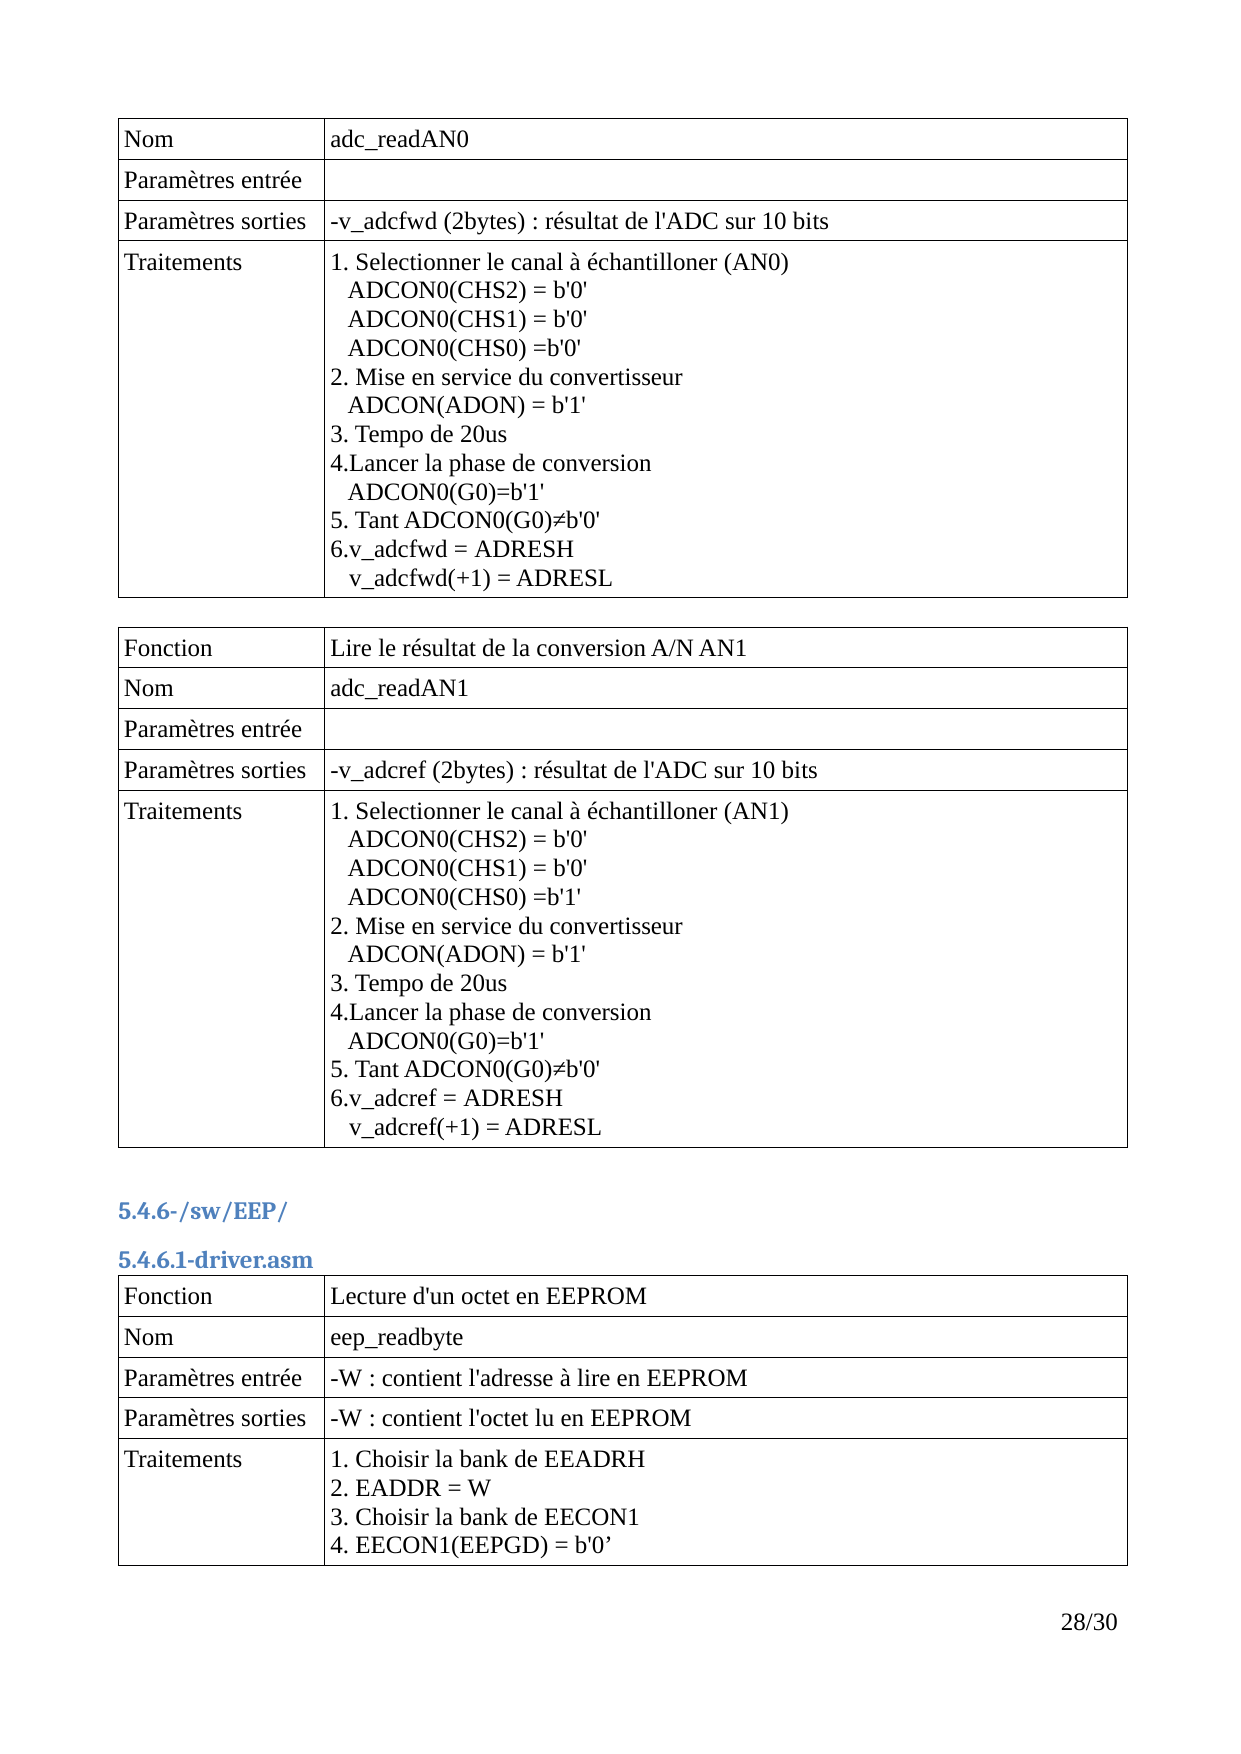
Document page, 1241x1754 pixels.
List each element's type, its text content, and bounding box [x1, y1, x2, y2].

table_cell Traitements [119, 241, 324, 597]
table_cell 1. Selectionner le canal à échantilloner (AN1) ADCON0(CHS2) = b'0' ADCON0(CHS1) = b'0' ADCON0(CHS0) =b'1' 2. Mise en service du convertisseur ADCON(ADON) = b'1' 3. Tempo de 20us 4.Lancer la phase de conversion ADCON0(G0)=b'1' 5. Tant ADCON0(G0)≠b'0' 6.v_adcref = ADRESH v_adcref(+1) = ADRESL [325, 791, 1127, 1146]
table_header Fonction [119, 628, 324, 667]
table_cell eep_readbyte [325, 1317, 1127, 1356]
table_cell -W : contient l'octet lu en EEPROM [325, 1398, 1127, 1438]
table_cell Paramètres sorties [119, 201, 324, 240]
table_cell Paramètres sorties [119, 750, 324, 789]
table_header Fonction [119, 1276, 324, 1316]
table_cell Paramètres sorties [119, 1398, 324, 1438]
table_cell Paramètres entrée [119, 709, 324, 749]
table_header Lecture d'un octet en EEPROM [325, 1276, 1127, 1316]
table_cell Nom [119, 668, 324, 708]
table_cell Nom [119, 119, 324, 159]
table_cell Traitements [119, 791, 324, 1146]
subtitle 5.4.6-/sw/EEP/ [118, 1197, 1122, 1225]
table_cell 1. Selectionner le canal à échantilloner (AN0) ADCON0(CHS2) = b'0' ADCON0(CHS1) = b'0' ADCON0(CHS0) =b'0' 2. Mise en service du convertisseur ADCON(ADON) = b'1' 3. Tempo de 20us 4.Lancer la phase de conversion ADCON0(G0)=b'1' 5. Tant ADCON0(G0)≠b'0' 6.v_adcfwd = ADRESH v_adcfwd(+1) = ADRESL [325, 241, 1127, 597]
table_cell -v_adcfwd (2bytes) : résultat de l'ADC sur 10 bits [325, 201, 1127, 240]
table_cell adc_readAN0 [325, 119, 1127, 159]
table_cell 1. Choisir la bank de EEADRH 2. EADDR = W 3. Choisir la bank de EECON1 4. EECON1(EEPGD) = b'0’ [325, 1439, 1127, 1565]
table_cell -W : contient l'adresse à lire en EEPROM [325, 1358, 1127, 1397]
table_cell -v_adcref (2bytes) : résultat de l'ADC sur 10 bits [325, 750, 1127, 789]
table_cell Traitements [119, 1439, 324, 1565]
table_cell [325, 709, 1127, 749]
table_cell [325, 160, 1127, 199]
subtitle 5.4.6.1-driver.asm [118, 1246, 1122, 1275]
table_cell Nom [119, 1317, 324, 1356]
table_cell Paramètres entrée [119, 160, 324, 199]
table_cell adc_readAN1 [325, 668, 1127, 708]
table_cell Paramètres entrée [119, 1358, 324, 1397]
table_header Lire le résultat de la conversion A/N AN1 [325, 628, 1127, 667]
